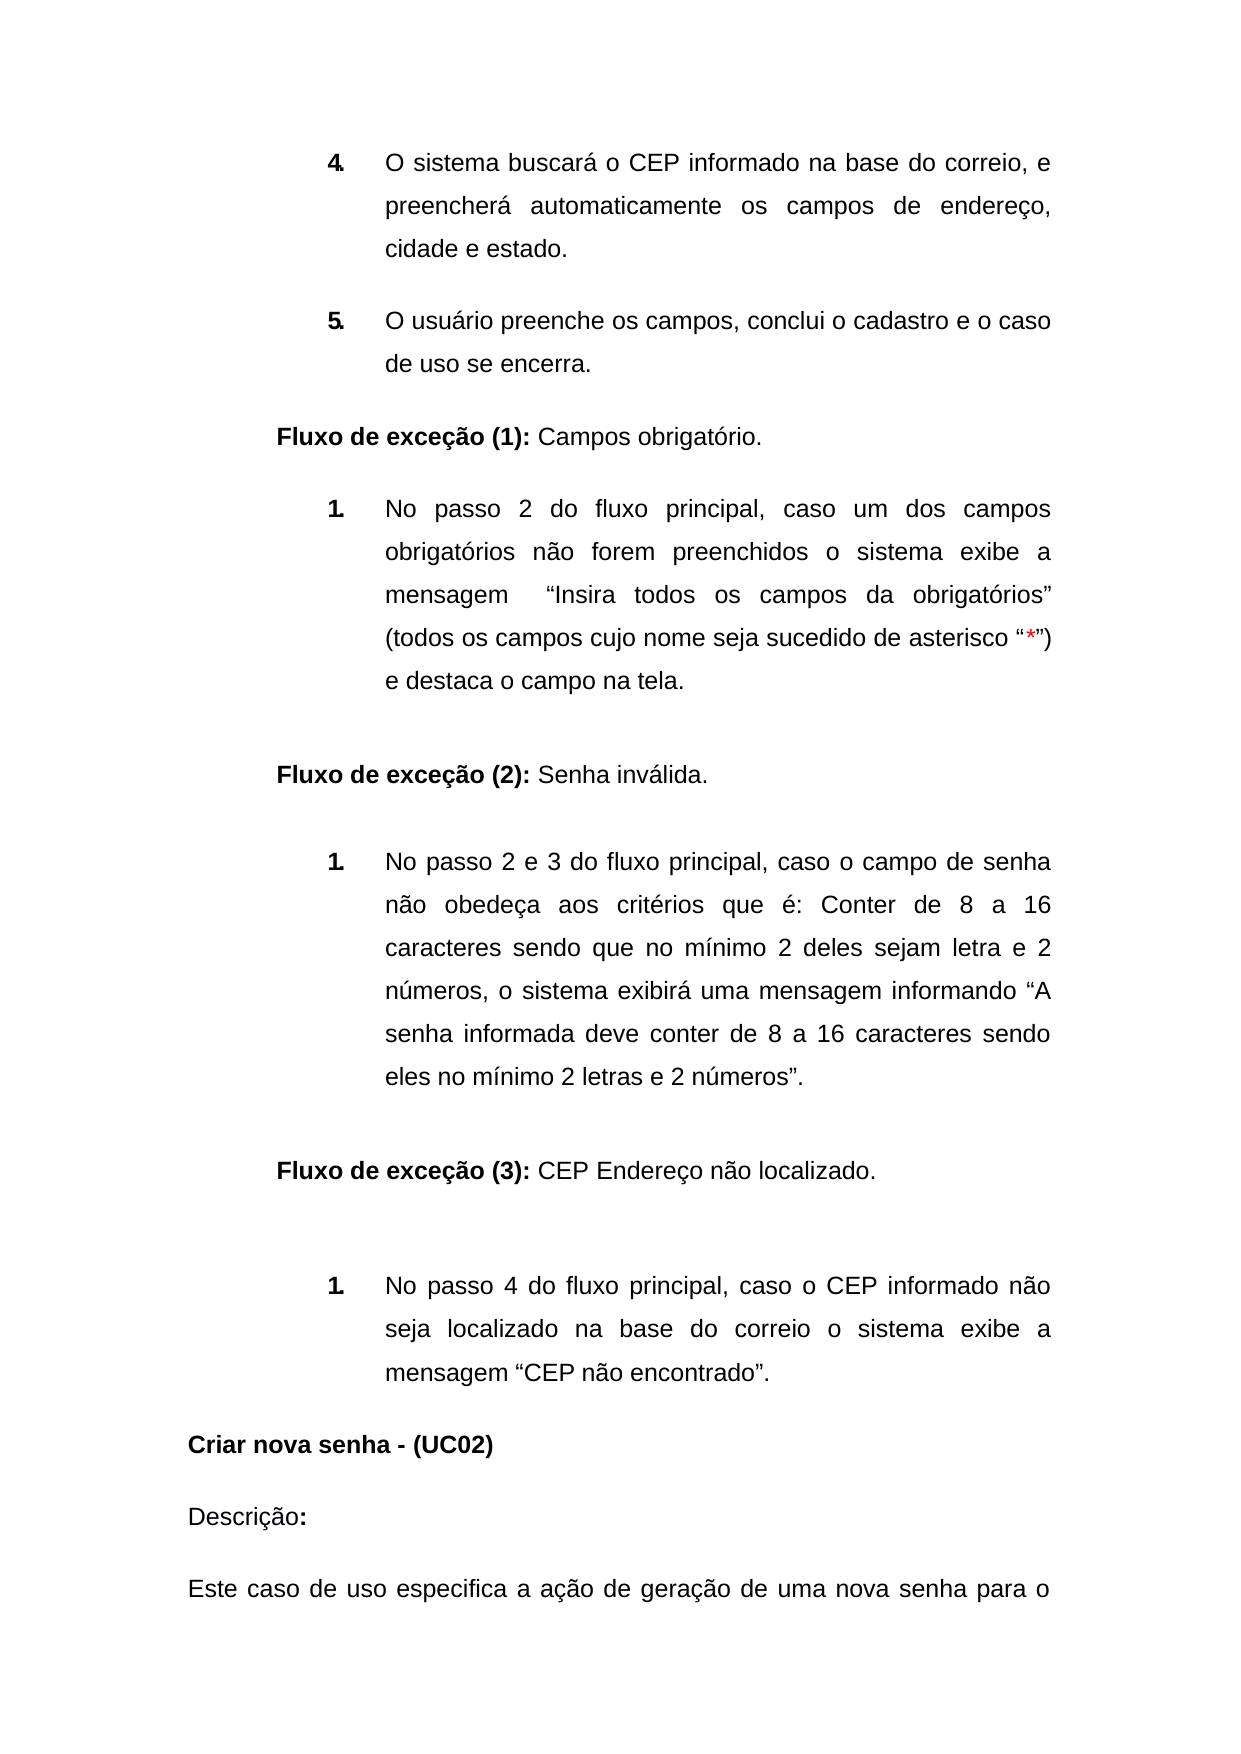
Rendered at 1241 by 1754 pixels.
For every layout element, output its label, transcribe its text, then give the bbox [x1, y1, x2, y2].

text Criar nova senha - (UC02) [188, 1430, 1063, 1459]
text Fluxo de exceção (1): Campos obrigatório. [276, 422, 1063, 450]
text Fluxo de exceção (2): Senha inválida. [276, 760, 1063, 789]
list No passo 2 do fluxo principal, caso um dos campos obrigatórios não forem preenchidos o sistema exibe a mensagem “Insira todos os campos da obrigatórios” (todos os campos cujo nome seja sucedido de asterisco “*”) e destaca o campo na tela. [327, 494, 1052, 695]
text Fluxo de exceção (3): CEP Endereço não localizado. [276, 1156, 1063, 1184]
list O sistema buscará o CEP informado na base do correio, e preencherá automaticamente os campos de endereço, cidade e estado. [327, 148, 1052, 263]
list No passo 2 e 3 do fluxo principal, caso o campo de senha não obedeça aos critérios que é: Conter de 8 a 16 caracteres sendo que no mínimo 2 deles sejam letra e 2 números, o sistema exibirá uma mensagem informando “A senha informada deve conter de 8 a 16 caracteres sendo eles no mínimo 2 letras e 2 números”. [327, 846, 1052, 1091]
subtitle Descrição: [188, 1502, 1063, 1531]
list No passo 4 do fluxo principal, caso o CEP informado não seja localizado na base do correio o sistema exibe a mensagem “CEP não encontrado”. [327, 1271, 1052, 1386]
list O usuário preenche os campos, conclui o cadastro e o caso de uso se encerra. [327, 306, 1052, 378]
text Este caso de uso especifica a ação de geração de uma nova senha para o [188, 1574, 1052, 1603]
